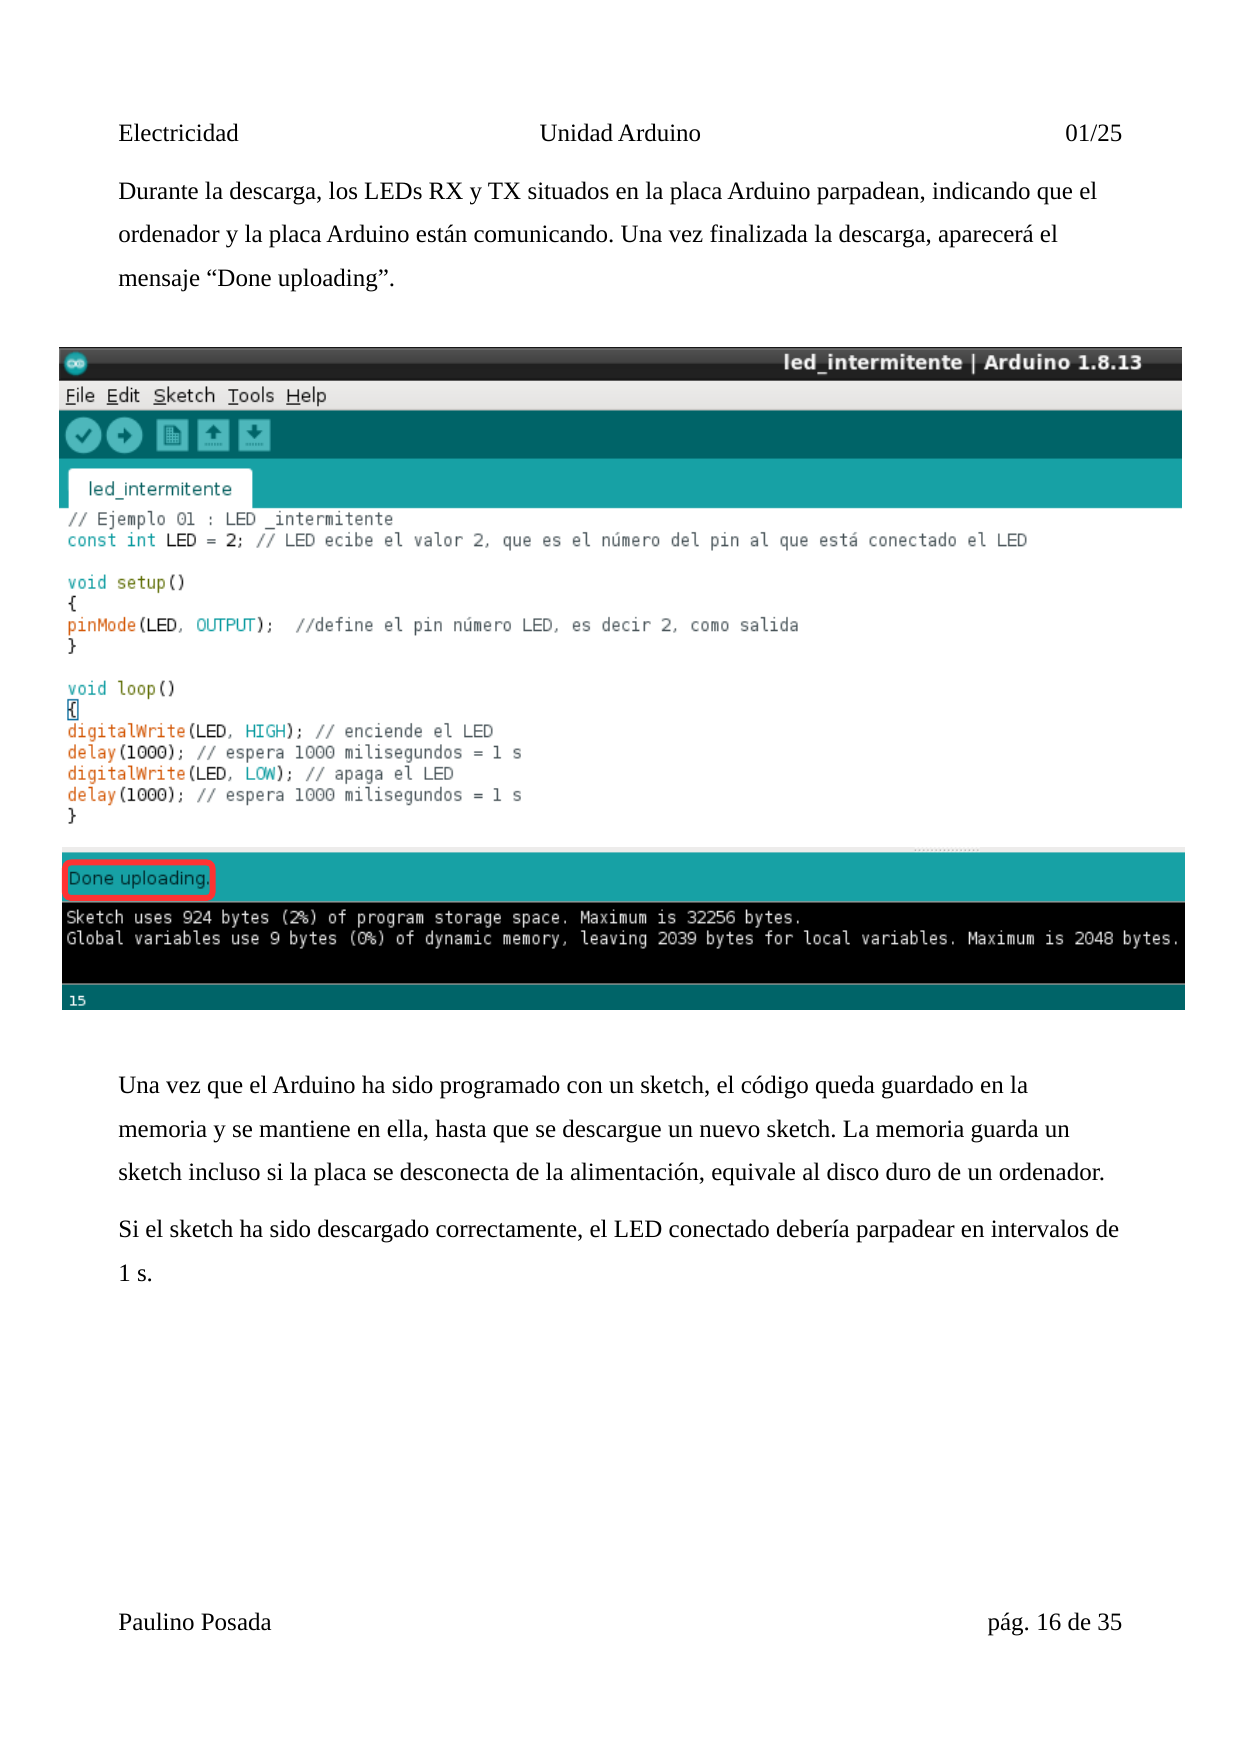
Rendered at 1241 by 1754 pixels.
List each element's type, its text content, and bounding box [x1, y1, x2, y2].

picture [62, 847, 1185, 1010]
picture [59, 347, 1182, 845]
text Si el sketch ha sido descargado correctamente, el LED conectado debería parpadear en intervalos de 1 s. [118, 1214, 1122, 1286]
picture [68, 866, 209, 894]
text Durante la descarga, los LEDs RX y TX situados en la placa Arduino parpadean, indicando que el ordenador y la placa Arduino están comunicando. Una vez finalizada la descarga, aparecerá el mensaje “Done uploading”. [118, 176, 1122, 291]
text Una vez que el Arduino ha sido programado con un sketch, el código queda guardado en la memoria y se mantiene en ella, hasta que se descargue un nuevo sketch. La memoria guarda un sketch incluso si la placa se desconecta de la alimentación, equivale al disco duro de un ordenador. [118, 1071, 1122, 1186]
